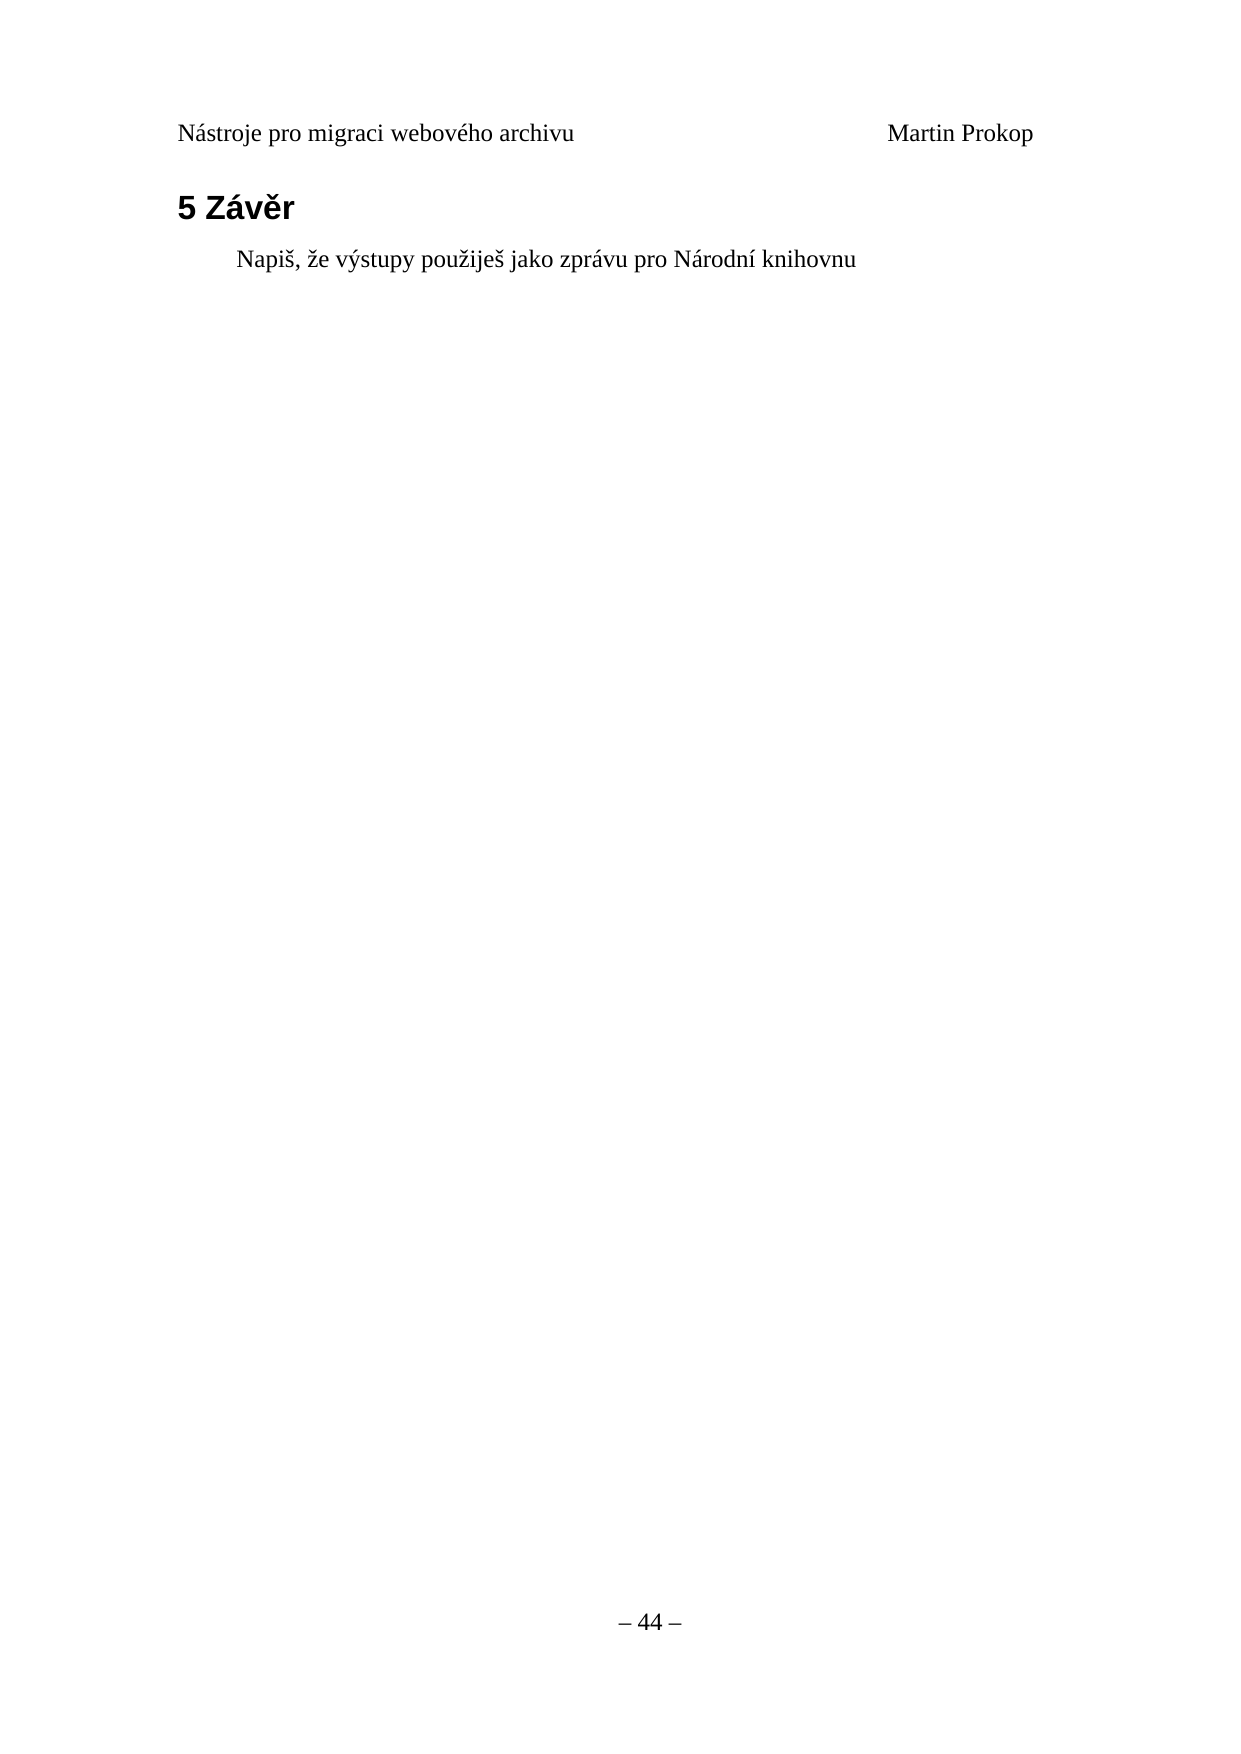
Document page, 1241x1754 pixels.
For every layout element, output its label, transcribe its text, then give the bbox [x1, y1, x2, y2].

subtitle 5 Závěr [177, 188, 1122, 227]
text Napiš, že výstupy použiješ jako zprávu pro Národní knihovnu [177, 244, 1122, 273]
